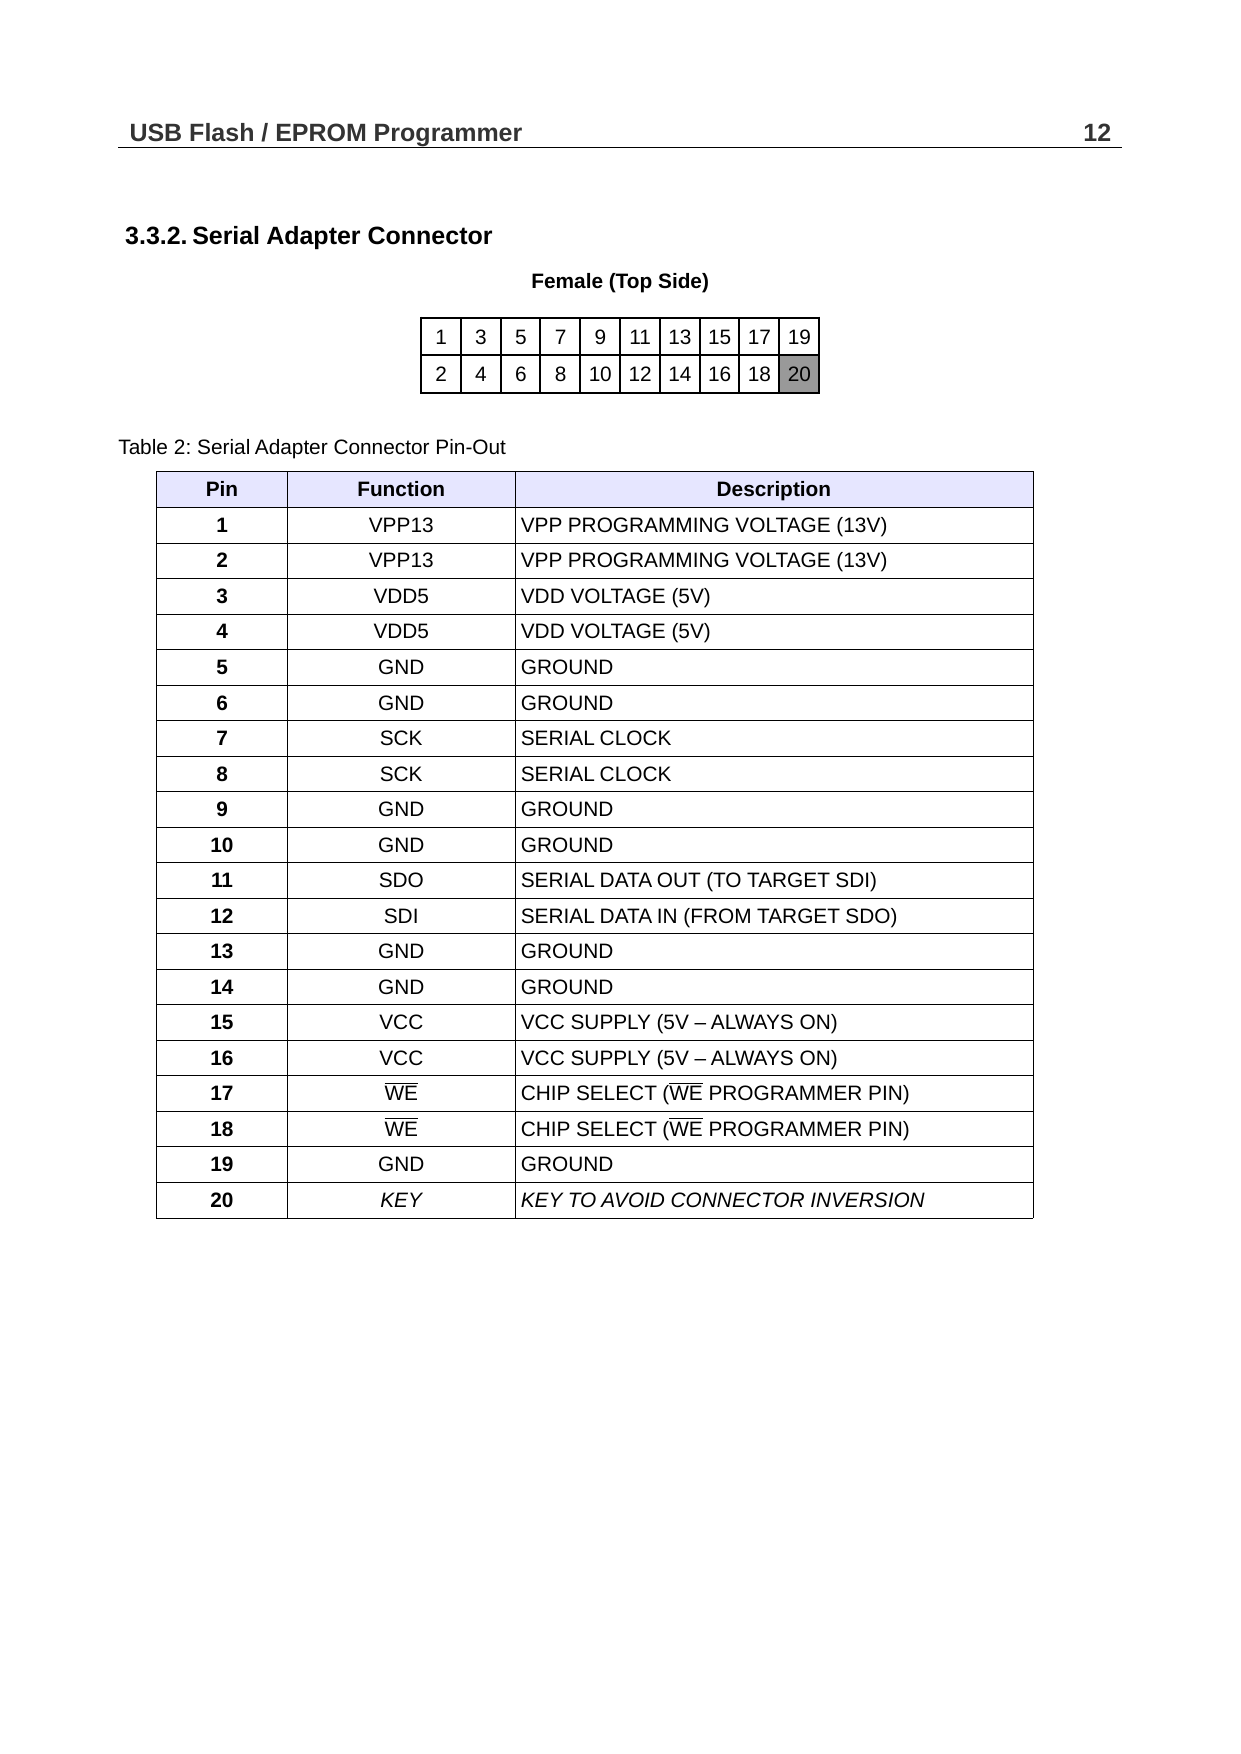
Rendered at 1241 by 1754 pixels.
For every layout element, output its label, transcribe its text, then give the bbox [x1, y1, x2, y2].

table_cell SCK [288, 721, 515, 756]
table_cell CHIP SELECT (WE PROGRAMMER PIN) [516, 1076, 1033, 1111]
table_cell VDD5 [288, 615, 515, 649]
table_cell 14 [661, 356, 699, 392]
table_cell VPP13 [288, 544, 515, 578]
table_cell GROUND [516, 650, 1033, 684]
table_cell 16 [701, 356, 738, 392]
table_cell 1 [157, 508, 287, 542]
table_header 17 [740, 319, 778, 354]
table_cell WE [288, 1076, 515, 1111]
table_header 5 [502, 319, 539, 354]
table_header 7 [541, 319, 579, 354]
table_cell 3 [157, 579, 287, 613]
table_cell GND [288, 828, 515, 862]
table_cell KEY TO AVOID CONNECTOR INVERSION [516, 1183, 1033, 1217]
table_cell 5 [157, 650, 287, 684]
table_cell GROUND [516, 686, 1033, 720]
table_cell 6 [157, 686, 287, 720]
table_cell VPP13 [288, 508, 515, 542]
table_cell GND [288, 792, 515, 827]
table_cell VCC SUPPLY (5V – ALWAYS ON) [516, 1005, 1033, 1040]
table_cell GND [288, 650, 515, 684]
table_cell SDI [288, 899, 515, 933]
table_cell 10 [581, 356, 619, 392]
table_cell 19 [157, 1147, 287, 1182]
table_header 9 [581, 319, 619, 354]
table_header 13 [661, 319, 699, 354]
table_header Description [516, 472, 1033, 507]
text Female (Top Side) [118, 269, 1122, 293]
table_cell 20 [157, 1183, 287, 1217]
table_cell 12 [157, 899, 287, 933]
table_cell 18 [740, 356, 778, 392]
table_header 19 [780, 319, 818, 354]
table_cell 8 [541, 356, 579, 392]
table_cell 2 [157, 544, 287, 578]
table_header 3 [462, 319, 500, 354]
table_cell 4 [157, 615, 287, 649]
table_cell VDD5 [288, 579, 515, 613]
table_cell SDO [288, 863, 515, 898]
table_cell 16 [157, 1041, 287, 1075]
table_cell 18 [157, 1112, 287, 1146]
table_cell 14 [157, 970, 287, 1004]
table_cell 20 [780, 356, 818, 392]
table_cell 9 [157, 792, 287, 827]
subtitle Serial Adapter Connector [118, 221, 1122, 250]
table_cell SCK [288, 757, 515, 791]
table_cell 7 [157, 721, 287, 756]
table_cell 6 [502, 356, 539, 392]
table_cell KEY [288, 1183, 515, 1217]
table_cell 11 [157, 863, 287, 898]
table_cell GND [288, 1147, 515, 1182]
table_cell VPP PROGRAMMING VOLTAGE (13V) [516, 544, 1033, 578]
table_cell GND [288, 686, 515, 720]
table_header Function [288, 472, 515, 507]
table_cell VCC SUPPLY (5V – ALWAYS ON) [516, 1041, 1033, 1075]
text Table 2: Serial Adapter Connector Pin-Out [118, 435, 1122, 459]
table_cell VCC [288, 1005, 515, 1040]
table_cell 17 [157, 1076, 287, 1111]
table_cell 8 [157, 757, 287, 791]
table_cell GND [288, 934, 515, 969]
table_cell CHIP SELECT (WE PROGRAMMER PIN) [516, 1112, 1033, 1146]
table_cell 12 [621, 356, 659, 392]
table_cell VPP PROGRAMMING VOLTAGE (13V) [516, 508, 1033, 542]
table_header 1 [422, 319, 460, 354]
table_cell 13 [157, 934, 287, 969]
table_cell SERIAL CLOCK [516, 757, 1033, 791]
table_header Pin [157, 472, 287, 507]
table_cell SERIAL DATA IN (FROM TARGET SDO) [516, 899, 1033, 933]
table_cell VDD VOLTAGE (5V) [516, 579, 1033, 613]
table_cell SERIAL CLOCK [516, 721, 1033, 756]
table_cell GROUND [516, 792, 1033, 827]
table_header 15 [701, 319, 738, 354]
table_cell GROUND [516, 828, 1033, 862]
table_cell 10 [157, 828, 287, 862]
table_cell 15 [157, 1005, 287, 1040]
table_cell 2 [422, 356, 460, 392]
table_cell GROUND [516, 934, 1033, 969]
table_cell WE [288, 1112, 515, 1146]
table_cell SERIAL DATA OUT (TO TARGET SDI) [516, 863, 1033, 898]
table_cell 4 [462, 356, 500, 392]
table_cell GROUND [516, 970, 1033, 1004]
table_cell VDD VOLTAGE (5V) [516, 615, 1033, 649]
table_cell VCC [288, 1041, 515, 1075]
table_cell GROUND [516, 1147, 1033, 1182]
table_header 11 [621, 319, 659, 354]
table_cell GND [288, 970, 515, 1004]
